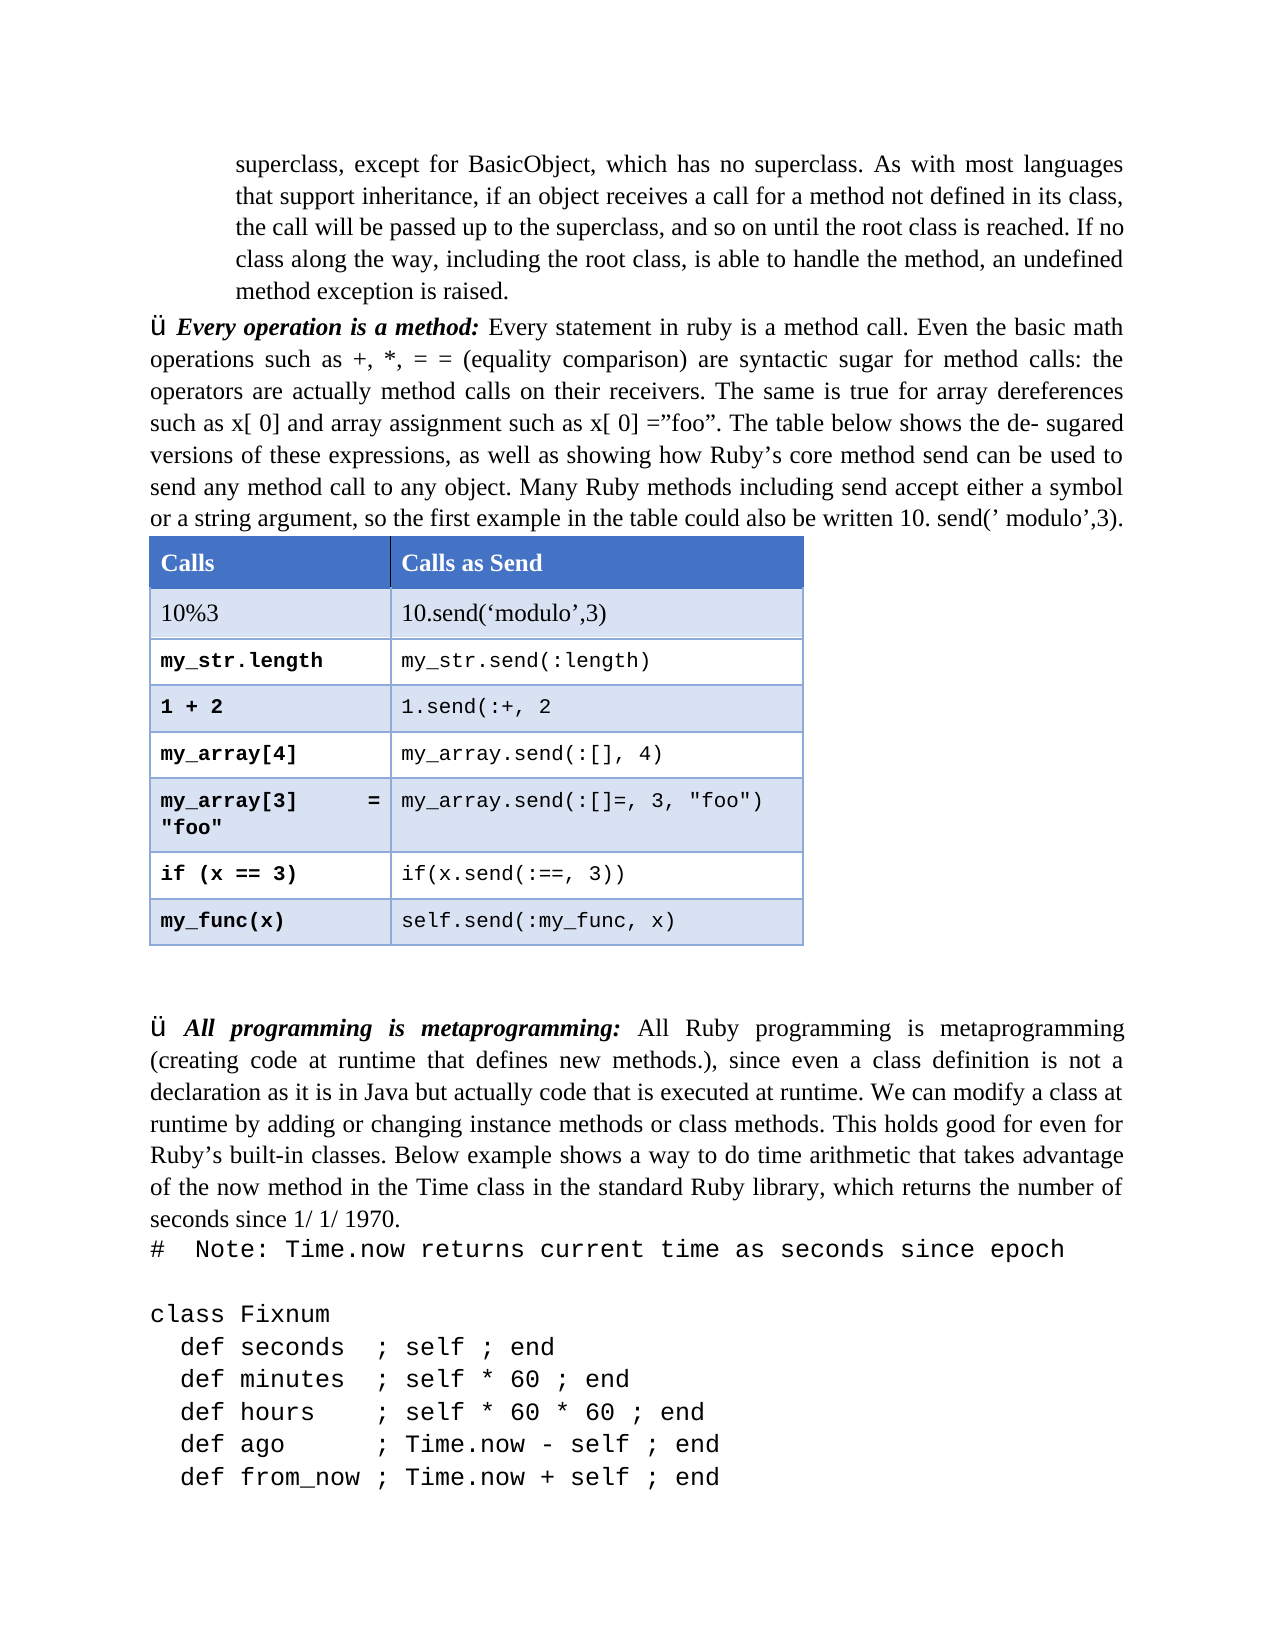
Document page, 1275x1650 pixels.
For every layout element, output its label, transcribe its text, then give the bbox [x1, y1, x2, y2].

table_cell 10%3 [151, 589, 390, 637]
table_cell 1 + 2 [151, 686, 390, 731]
table_header Calls as Send [391, 538, 802, 587]
table_header Calls [151, 538, 390, 587]
table_cell if(x.send(:==, 3)) [392, 853, 802, 897]
text def seconds ; self ; end [150, 1334, 1125, 1363]
text def minutes ; self * 60 ; end [150, 1367, 1125, 1395]
table_cell 10.send(‘modulo’,3) [392, 589, 802, 637]
table_cell my_array[3] = "foo" [151, 779, 390, 851]
table_cell my_str.send(:length) [392, 640, 802, 684]
text class Fixnum [150, 1302, 1125, 1330]
table_cell my_str.length [151, 640, 390, 684]
text # Note: Time.now returns current time as seconds since epoch [150, 1237, 1125, 1265]
text def hours ; self * 60 * 60 ; end [150, 1399, 1125, 1428]
text ü All programming is metaprogramming: All Ruby programming is metaprogramming (creating code at runtime that defines new methods.), since even a class definition is not a declaration as it is in Java but actually code that is executed at runtime. We can modify a class at runtime by adding or changing instance methods or class methods. This holds good for even for Ruby’s built-in classes. Below example shows a way to do time arithmetic that takes advantage of the now method in the Time class in the standard Ruby library, which returns the number of seconds since 1/ 1/ 1970. [150, 1009, 1125, 1233]
text ü Every operation is a method: Every statement in ruby is a method call. Even the basic math operations such as +, *, = = (equality comparison) are syntactic sugar for method calls: the operators are actually method calls on their receivers. The same is true for array dereferences such as x[ 0] and array assignment such as x[ 0] =”foo”. The table below shows the de- sugared versions of these expressions, as well as showing how Ruby’s core method send can be used to send any method call to any object. Many Ruby methods including send accept either a symbol or a string argument, so the first example in the table could also be written 10. send(’ modulo’,3). [150, 309, 1125, 532]
table_cell my_func(x) [151, 900, 390, 944]
table_cell my_array.send(:[]=, 3, "foo") [392, 779, 802, 851]
table_cell my_array[4] [151, 733, 390, 777]
text def ago ; Time.now - self ; end [150, 1432, 1125, 1460]
table_cell if (x == 3) [151, 853, 390, 897]
text superclass, except for BasicObject, which has no superclass. As with most languages that support inheritance, if an object receives a call for a method not defined in its class, the call will be passed up to the superclass, and so on until the root class is reached. If no class along the way, including the root class, is able to handle the method, an undefined method exception is raised. [235, 150, 1125, 305]
table_cell 1.send(:+, 2 [392, 686, 802, 731]
table_cell my_array.send(:[], 4) [392, 733, 802, 777]
table_cell self.send(:my_func, x) [392, 900, 802, 944]
text def from_now ; Time.now + self ; end [150, 1464, 1125, 1493]
